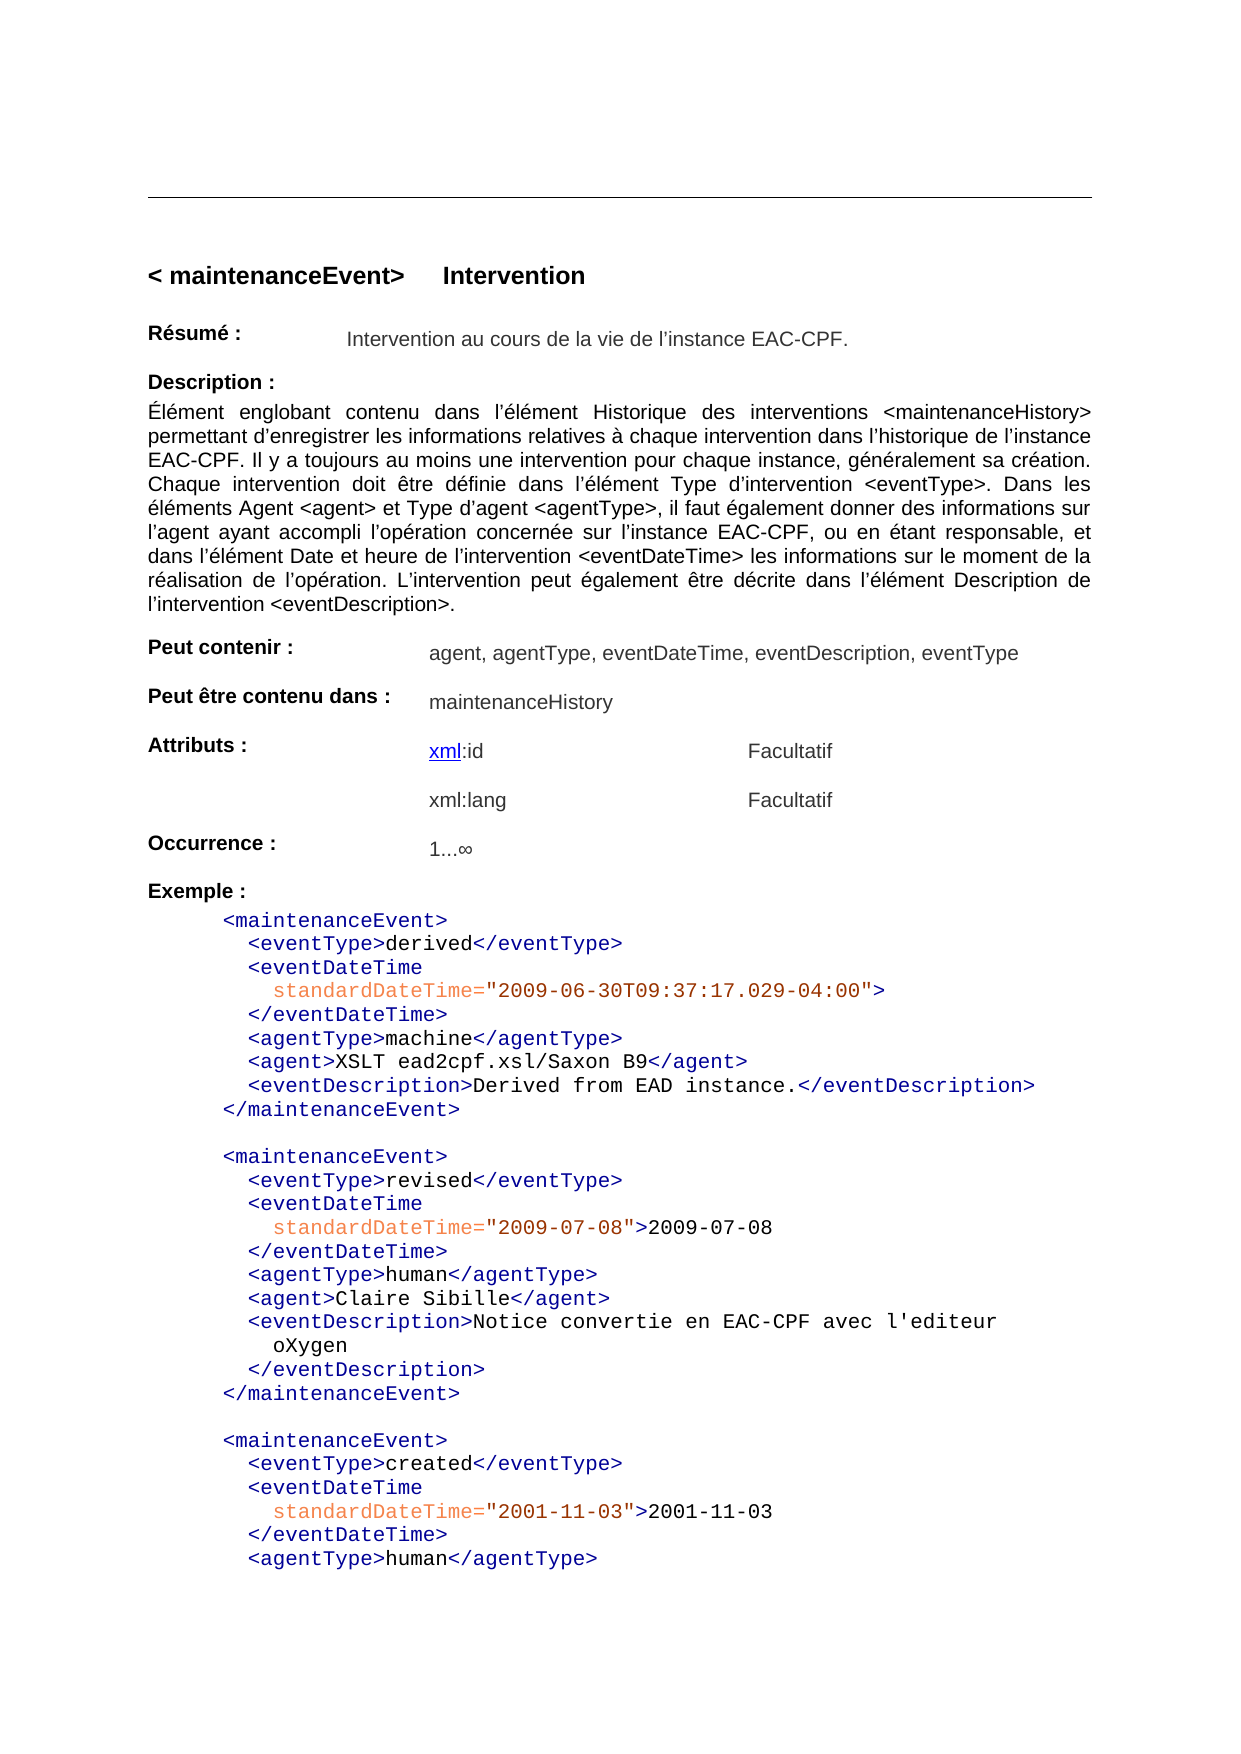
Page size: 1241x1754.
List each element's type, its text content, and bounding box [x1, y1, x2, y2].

text < maintenanceEvent> Intervention [148, 261, 1092, 290]
text </eventDateTime> <agentType>human</agentType> [148, 1524, 1092, 1572]
text Exemple : [148, 879, 1092, 903]
table_cell Peut être contenu dans : [148, 677, 429, 726]
table_cell Attributs : [148, 726, 429, 775]
table_header Résumé : [136, 315, 335, 364]
table_cell maintenanceHistory [429, 677, 1085, 726]
text <maintenanceEvent> <eventType>derived</eventType> <eventDateTime [148, 909, 1092, 981]
table_cell [148, 775, 429, 824]
table_cell xml:id [429, 726, 748, 775]
text standardDateTime="2009-07-08">2009-07-08 [148, 1217, 1092, 1241]
text Élément englobant contenu dans l’élément Historique des interventions <maintenanceHistory> permettant d’enregistrer les informations relatives à chaque intervention dans l’historique de l’instance EAC-CPF. Il y a toujours au moins une intervention pour chaque instance, généralement sa création. Chaque intervention doit être définie dans l’élément Type d’intervention <eventType>. Dans les éléments Agent <agent> et Type d’agent <agentType>, il faut également donner des informations sur l’agent ayant accompli l’opération concernée sur l’instance EAC-CPF, ou en étant responsable, et dans l’élément Date et heure de l’intervention <eventDateTime> les informations sur le moment de la réalisation de l’opération. L’intervention peut également être décrite dans l’élément Description de l’intervention <eventDescription>. [148, 400, 1092, 616]
text standardDateTime="2001-11-03">2001-11-03 [148, 1501, 1092, 1524]
text </eventDateTime> <agentType>human</agentType> <agent>Claire Sibille</agent> <eventDescription>Notice convertie en EAC-CPF avec l'editeur [148, 1241, 1092, 1335]
text oXygen [148, 1335, 1092, 1359]
table_cell Occurrence : [148, 824, 429, 873]
table_cell Facultatif [748, 726, 1085, 775]
table_header agent, agentType, eventDateTime, eventDescription, eventType [429, 628, 1085, 677]
table_header Intervention au cours de la vie de l’instance EAC-CPF. [335, 315, 1085, 364]
table_cell xml:lang [429, 775, 748, 824]
text </eventDateTime> <agentType>machine</agentType> <agent>XSLT ead2cpf.xsl/Saxon B9</agent> <eventDescription>Derived from EAD instance.</eventDescription> </maintenanceEvent> <maintenanceEvent> <eventType>revised</eventType> <eventDateTime [148, 1004, 1092, 1217]
text Description : [148, 370, 1092, 394]
text </eventDescription> </maintenanceEvent> <maintenanceEvent> <eventType>created</eventType> <eventDateTime [148, 1359, 1092, 1501]
text standardDateTime="2009-06-30T09:37:17.029-04:00"> [148, 981, 1092, 1004]
table_cell Facultatif [748, 775, 1085, 824]
table_cell 1...∞ [429, 824, 1085, 873]
table_header Peut contenir : [148, 628, 429, 677]
